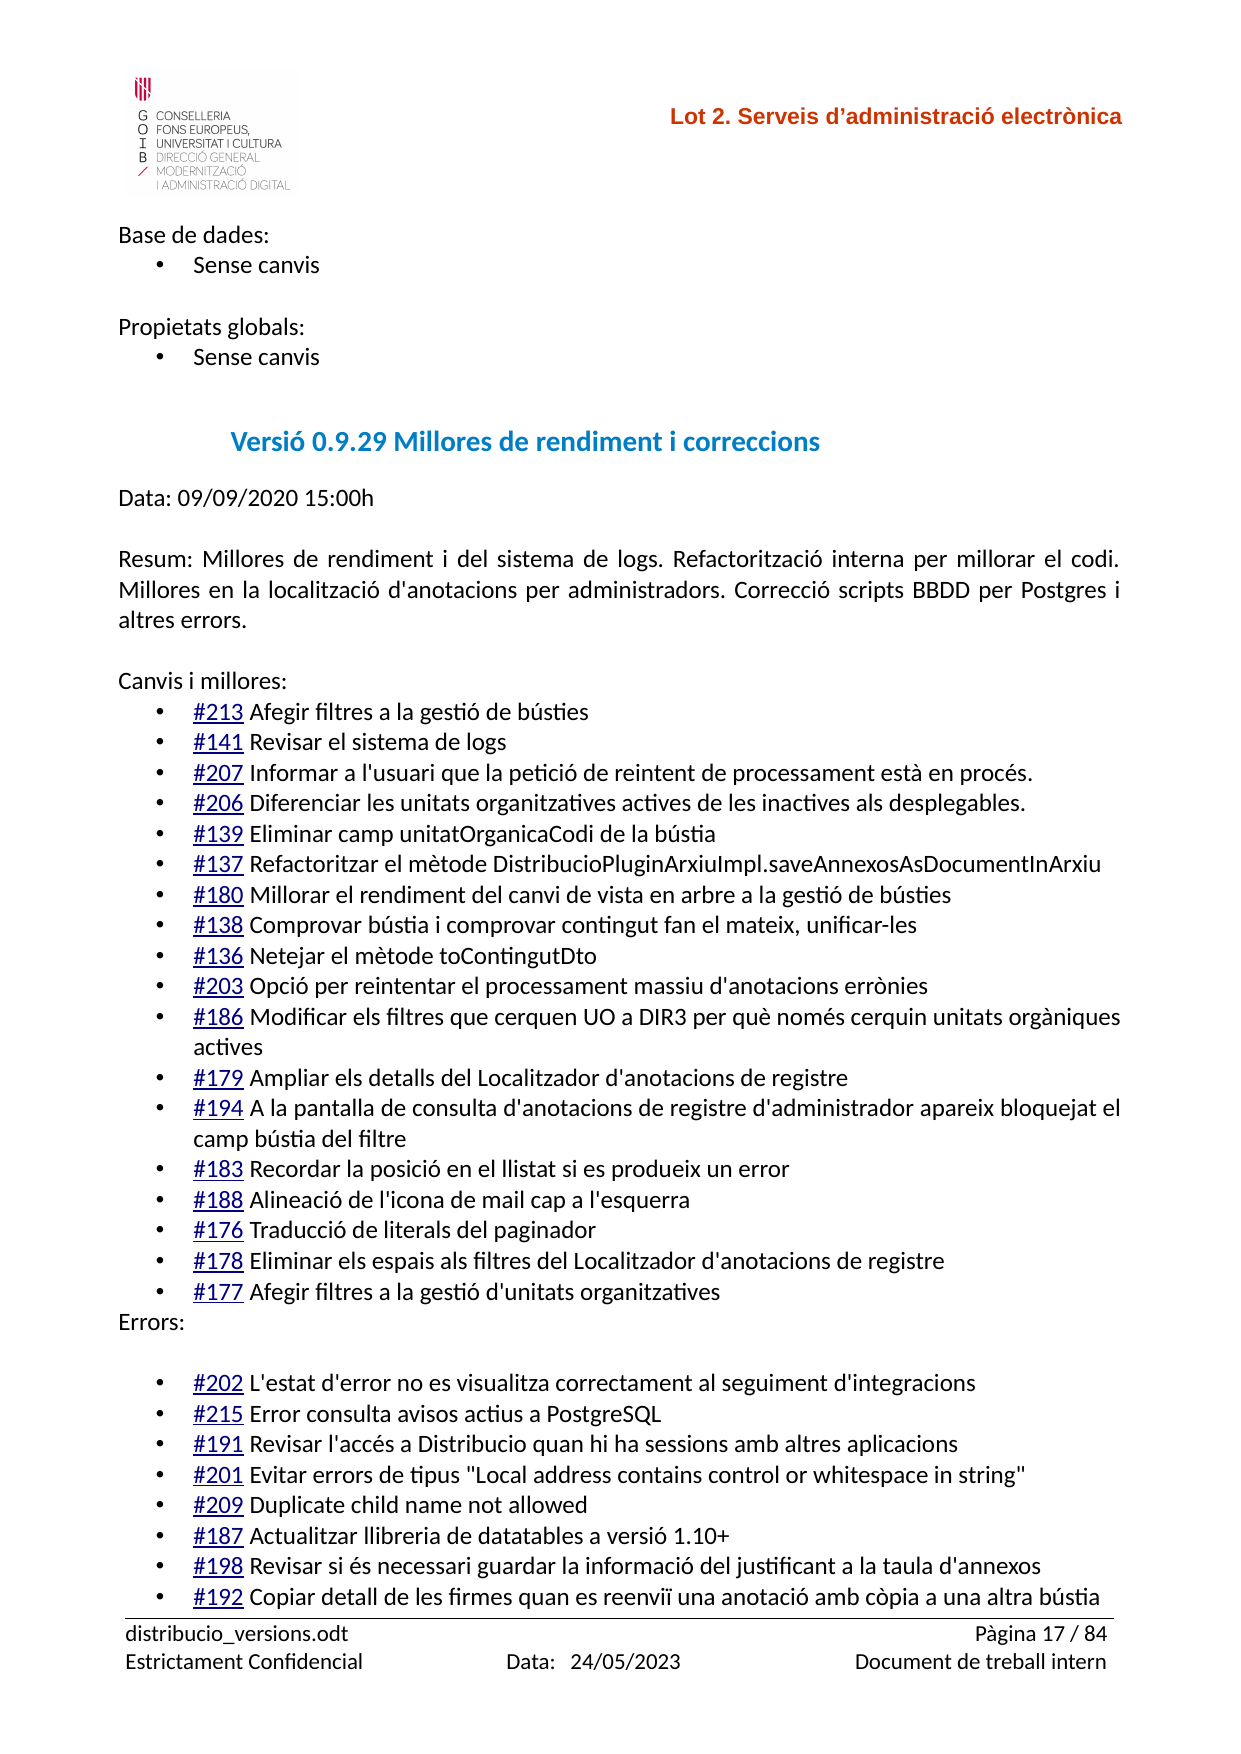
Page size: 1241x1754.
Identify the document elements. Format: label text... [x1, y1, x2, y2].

list #176 Traducció de literals del paginador [156, 1215, 1122, 1245]
list #138 Comprovar bústia i comprovar contingut fan el mateix, unificar-les [156, 909, 1122, 940]
list #136 Netejar el mètode toContingutDto [156, 940, 1122, 971]
text Canvis i millores: [118, 665, 1122, 696]
list #198 Revisar si és necessari guardar la informació del justificant a la taula d'annexos [156, 1550, 1122, 1581]
list #141 Revisar el sistema de logs [156, 726, 1122, 757]
list #207 Informar a l'usuari que la petició de reintent de processament està en procés. [156, 757, 1122, 787]
text Base de dades: [118, 219, 1122, 250]
list #201 Evitar errors de tipus "Local address contains control or whitespace in string" [156, 1459, 1122, 1489]
list Sense canvis [156, 250, 1122, 280]
picture [126, 70, 299, 197]
text Data: 09/09/2020 15:00h [118, 482, 1122, 513]
list #139 Eliminar camp unitatOrganicaCodi de la bústia [156, 818, 1122, 848]
list #180 Millorar el rendiment del canvi de vista en arbre a la gestió de bústies [156, 879, 1122, 909]
subtitle Versió 0.9.29 Millores de rendiment i correccions [153, 423, 1122, 458]
list #188 Alineació de l'icona de mail cap a l'esquerra [156, 1184, 1122, 1215]
text Resum: Millores de rendiment i del sistema de logs. Refactorització interna per millorar el codi. Millores en la localització d'anotacions per administradors. Correcció scripts BBDD per Postgres i altres errors. [118, 543, 1122, 635]
list #213 Afegir filtres a la gestió de bústies [156, 696, 1122, 726]
list #202 L'estat d'error no es visualitza correctament al seguiment d'integracions [156, 1367, 1122, 1398]
list Sense canvis [156, 341, 1122, 372]
list #191 Revisar l'accés a Distribucio quan hi ha sessions amb altres aplicacions [156, 1428, 1122, 1459]
list #137 Refactoritzar el mètode DistribucioPluginArxiuImpl.saveAnnexosAsDocumentInArxiu [156, 848, 1122, 879]
text Propietats globals: [118, 311, 1122, 341]
list #203 Opció per reintentar el processament massiu d'anotacions errònies [156, 971, 1122, 1001]
list #209 Duplicate child name not allowed [156, 1489, 1122, 1520]
text Errors: [118, 1306, 1122, 1337]
list #194 A la pantalla de consulta d'anotacions de registre d'administrador apareix bloquejat el camp bústia del filtre [156, 1093, 1122, 1154]
list #179 Ampliar els detalls del Localitzador d'anotacions de registre [156, 1062, 1122, 1093]
list #177 Afegir filtres a la gestió d'unitats organitzatives [156, 1276, 1122, 1306]
list #215 Error consulta avisos actius a PostgreSQL [156, 1398, 1122, 1428]
list #178 Eliminar els espais als filtres del Localitzador d'anotacions de registre [156, 1245, 1122, 1276]
list #183 Recordar la posició en el llistat si es produeix un error [156, 1154, 1122, 1184]
list #206 Diferenciar les unitats organitzatives actives de les inactives als desplegables. [156, 787, 1122, 818]
list #187 Actualitzar llibreria de datatables a versió 1.10+ [156, 1520, 1122, 1550]
list #186 Modificar els filtres que cerquen UO a DIR3 per què només cerquin unitats orgàniques actives [156, 1001, 1122, 1062]
list #192 Copiar detall de les firmes quan es reenviï una anotació amb còpia a una altra bústia [156, 1581, 1122, 1611]
